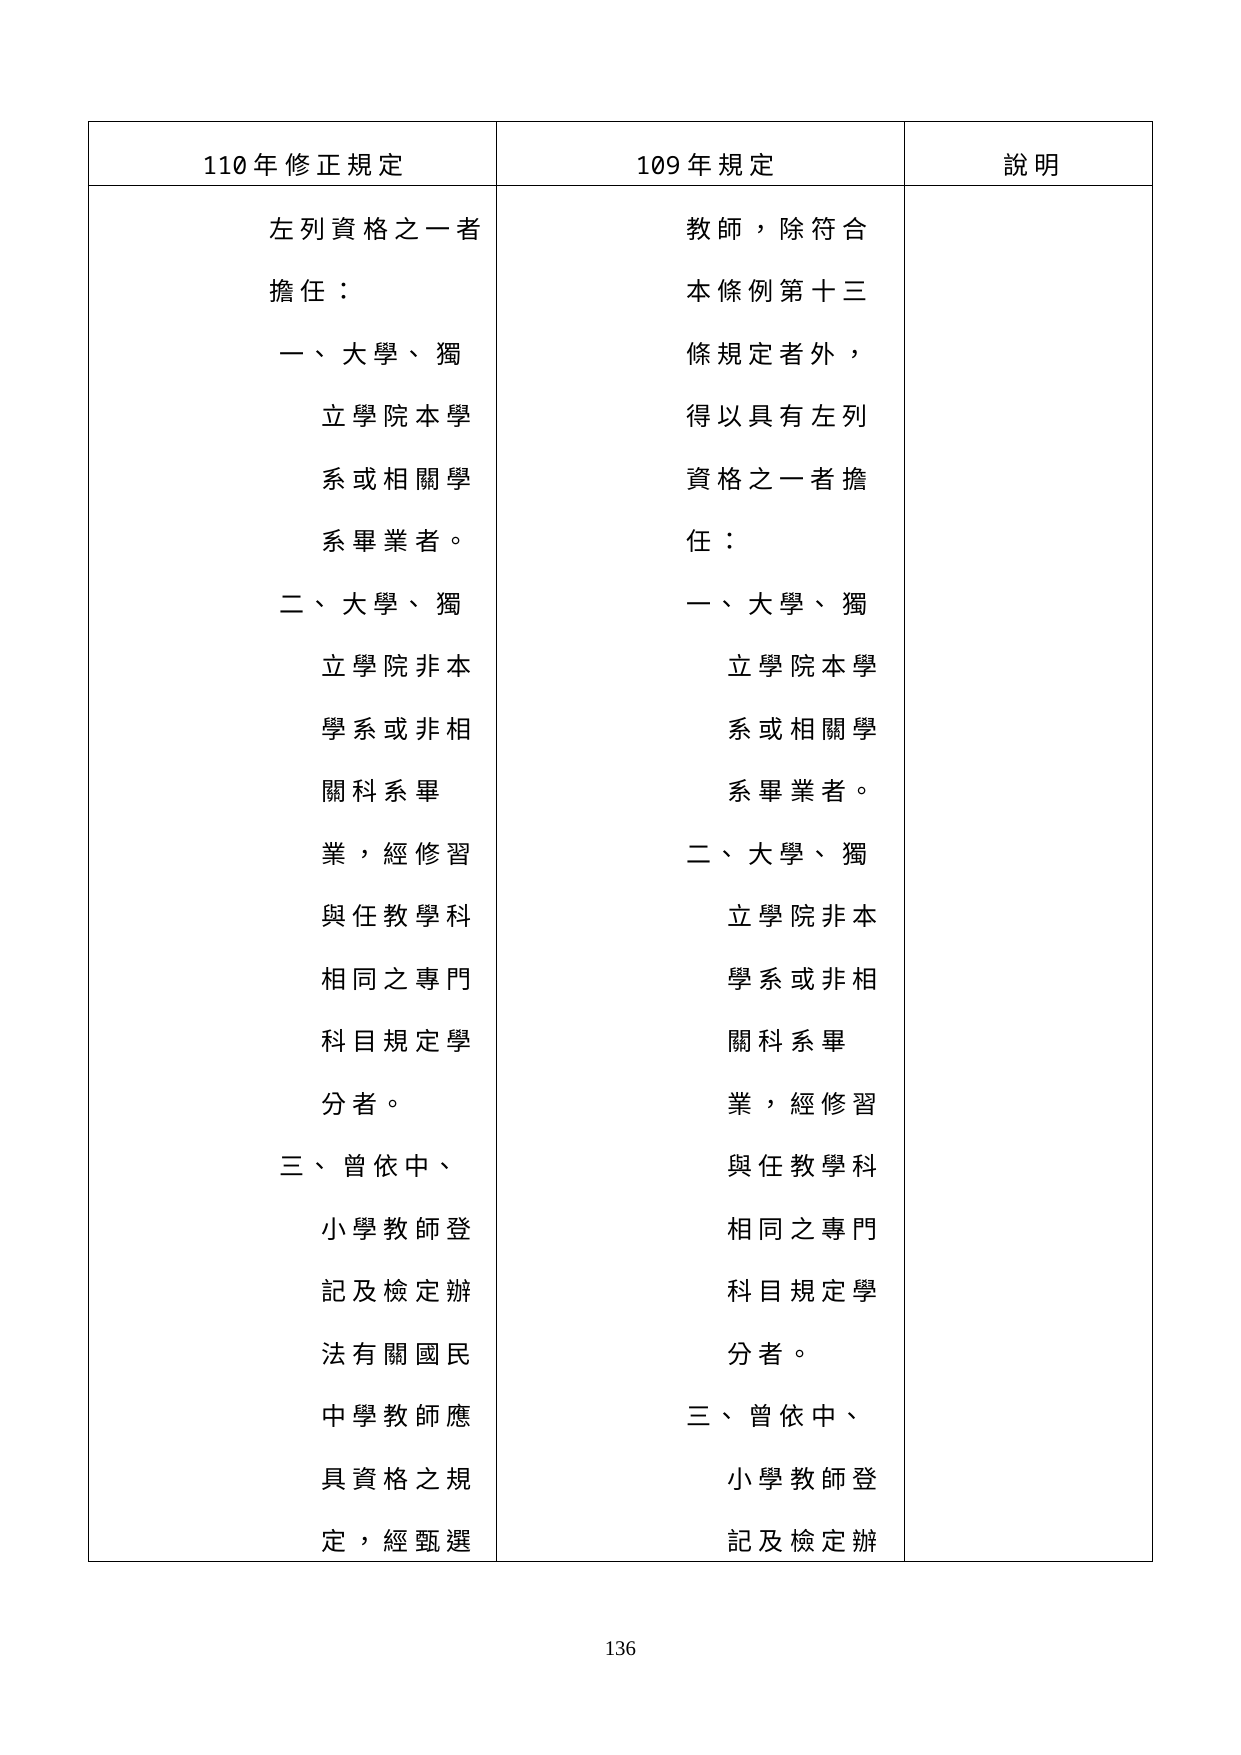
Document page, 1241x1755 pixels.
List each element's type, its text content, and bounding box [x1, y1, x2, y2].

table_cell 左列資格之一者擔任： 一、大學、獨立學院本學系或相關學系畢業者。 二、大學、獨立學院非本學系或非相關科系畢業，經修習與任教學科相同之專門科目規定學分者。 三、曾依中、小學教師登記及檢定辦法有關國民中學教師應具資格之規定，經甄選 [89, 186, 496, 1561]
table_header 109年規定 [497, 122, 904, 185]
table_cell [905, 186, 1152, 1561]
table_cell 教師，除符合本條例第十三條規定者外，得以具有左列資格之一者擔任： 一、大學、獨立學院本學系或相關學系畢業者。 二、大學、獨立學院非本學系或非相關科系畢業，經修習與任教學科相同之專門科目規定學分者。 三、曾依中、小學教師登記及檢定辦 [497, 186, 904, 1561]
table_header 110年修正規定 [89, 122, 496, 185]
table_header 說明 [905, 122, 1152, 185]
